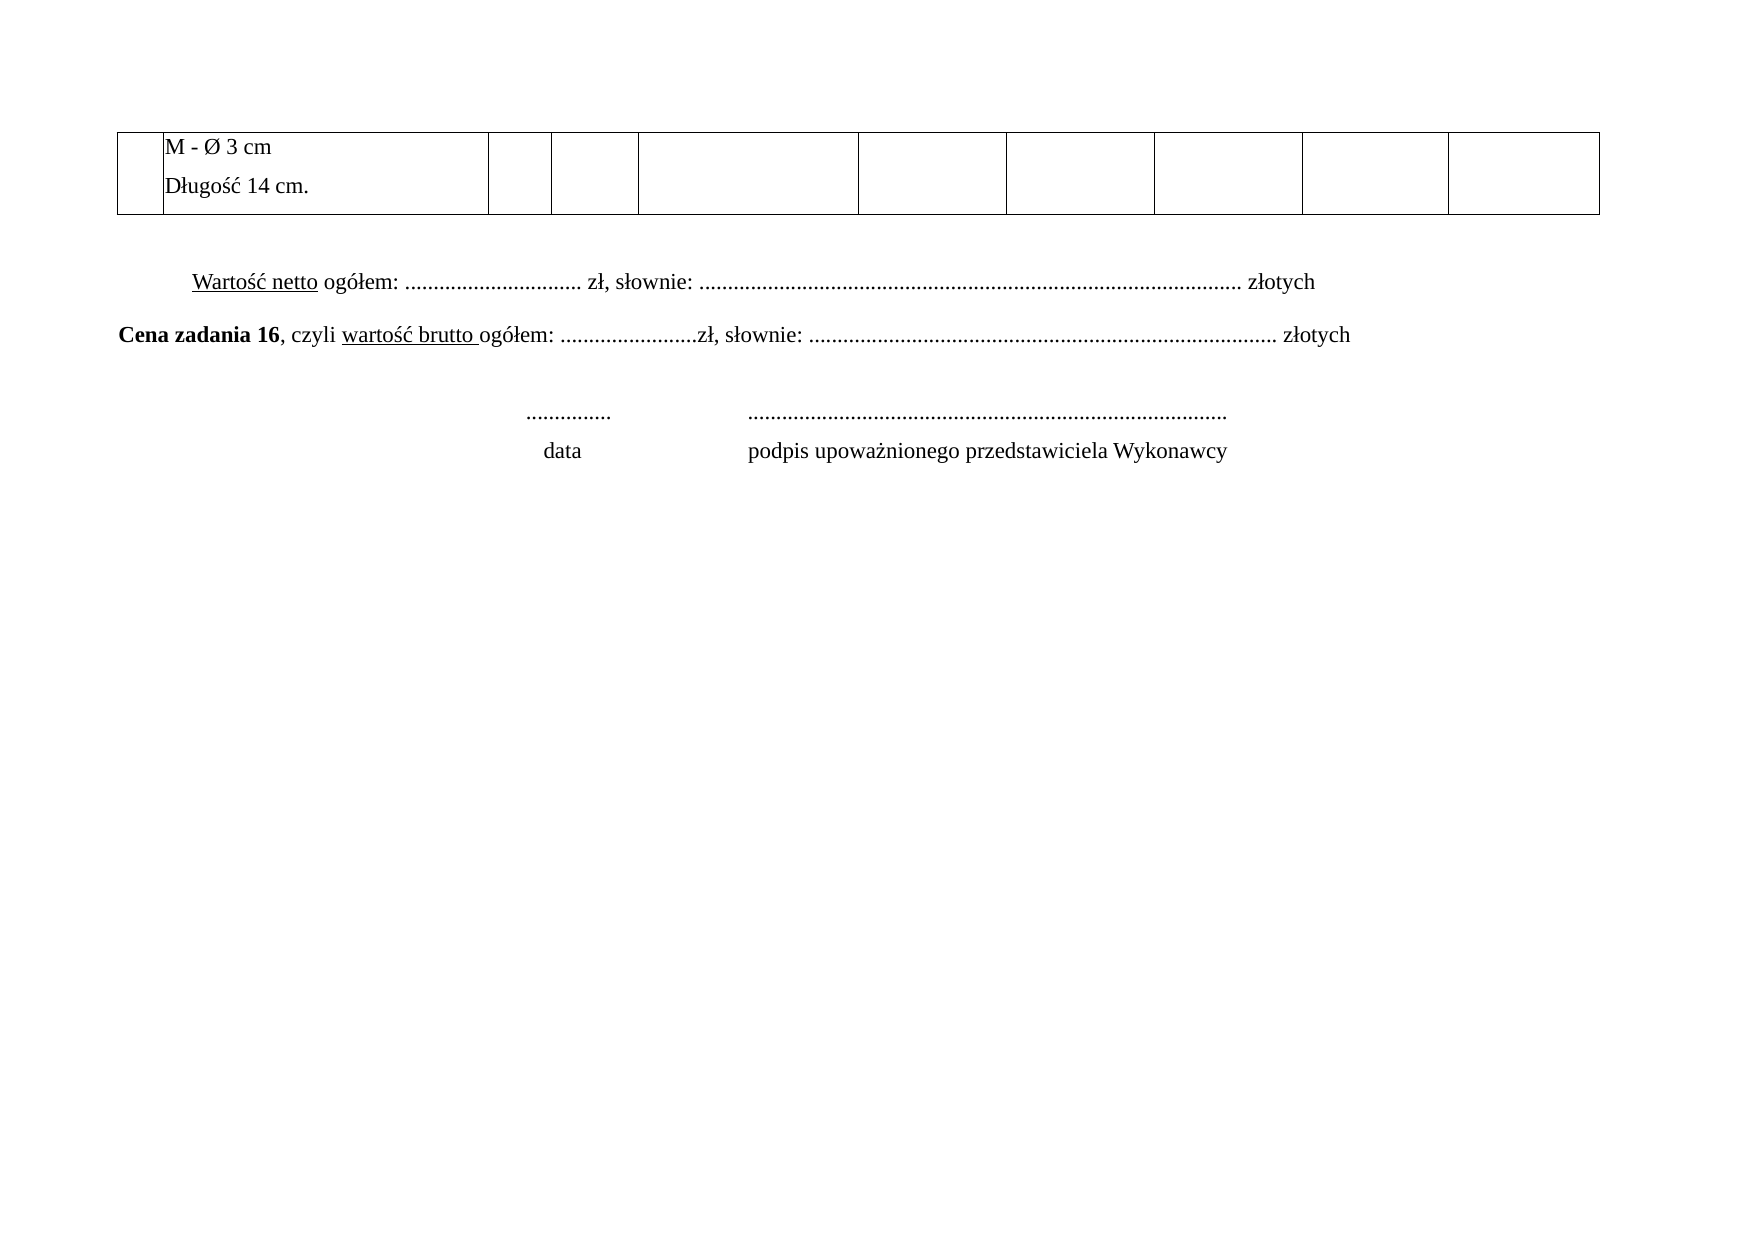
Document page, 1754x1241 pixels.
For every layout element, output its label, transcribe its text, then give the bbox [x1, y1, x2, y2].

text data podpis upoważnionego przedstawiciela Wykonawcy [118, 437, 1636, 463]
text Wartość netto ogółem: ............................... zł, słownie: ............................................................................................... złotych [118, 268, 1636, 294]
text Cena zadania 16, czyli wartość brutto ogółem: ........................zł, słownie: .................................................................................. złotych [118, 321, 1636, 347]
table_cell [1449, 133, 1599, 214]
text ............... .................................................................................... [118, 398, 1636, 425]
table_cell M - Ø 3 cm Długość 14 cm. [164, 133, 488, 214]
table_cell [859, 133, 1006, 214]
table_cell [1155, 133, 1302, 214]
table_cell [1007, 133, 1154, 214]
table_cell [1303, 133, 1448, 214]
table_cell [118, 133, 163, 214]
table_cell [552, 133, 638, 214]
table_cell [639, 133, 858, 214]
table_cell [489, 133, 551, 214]
